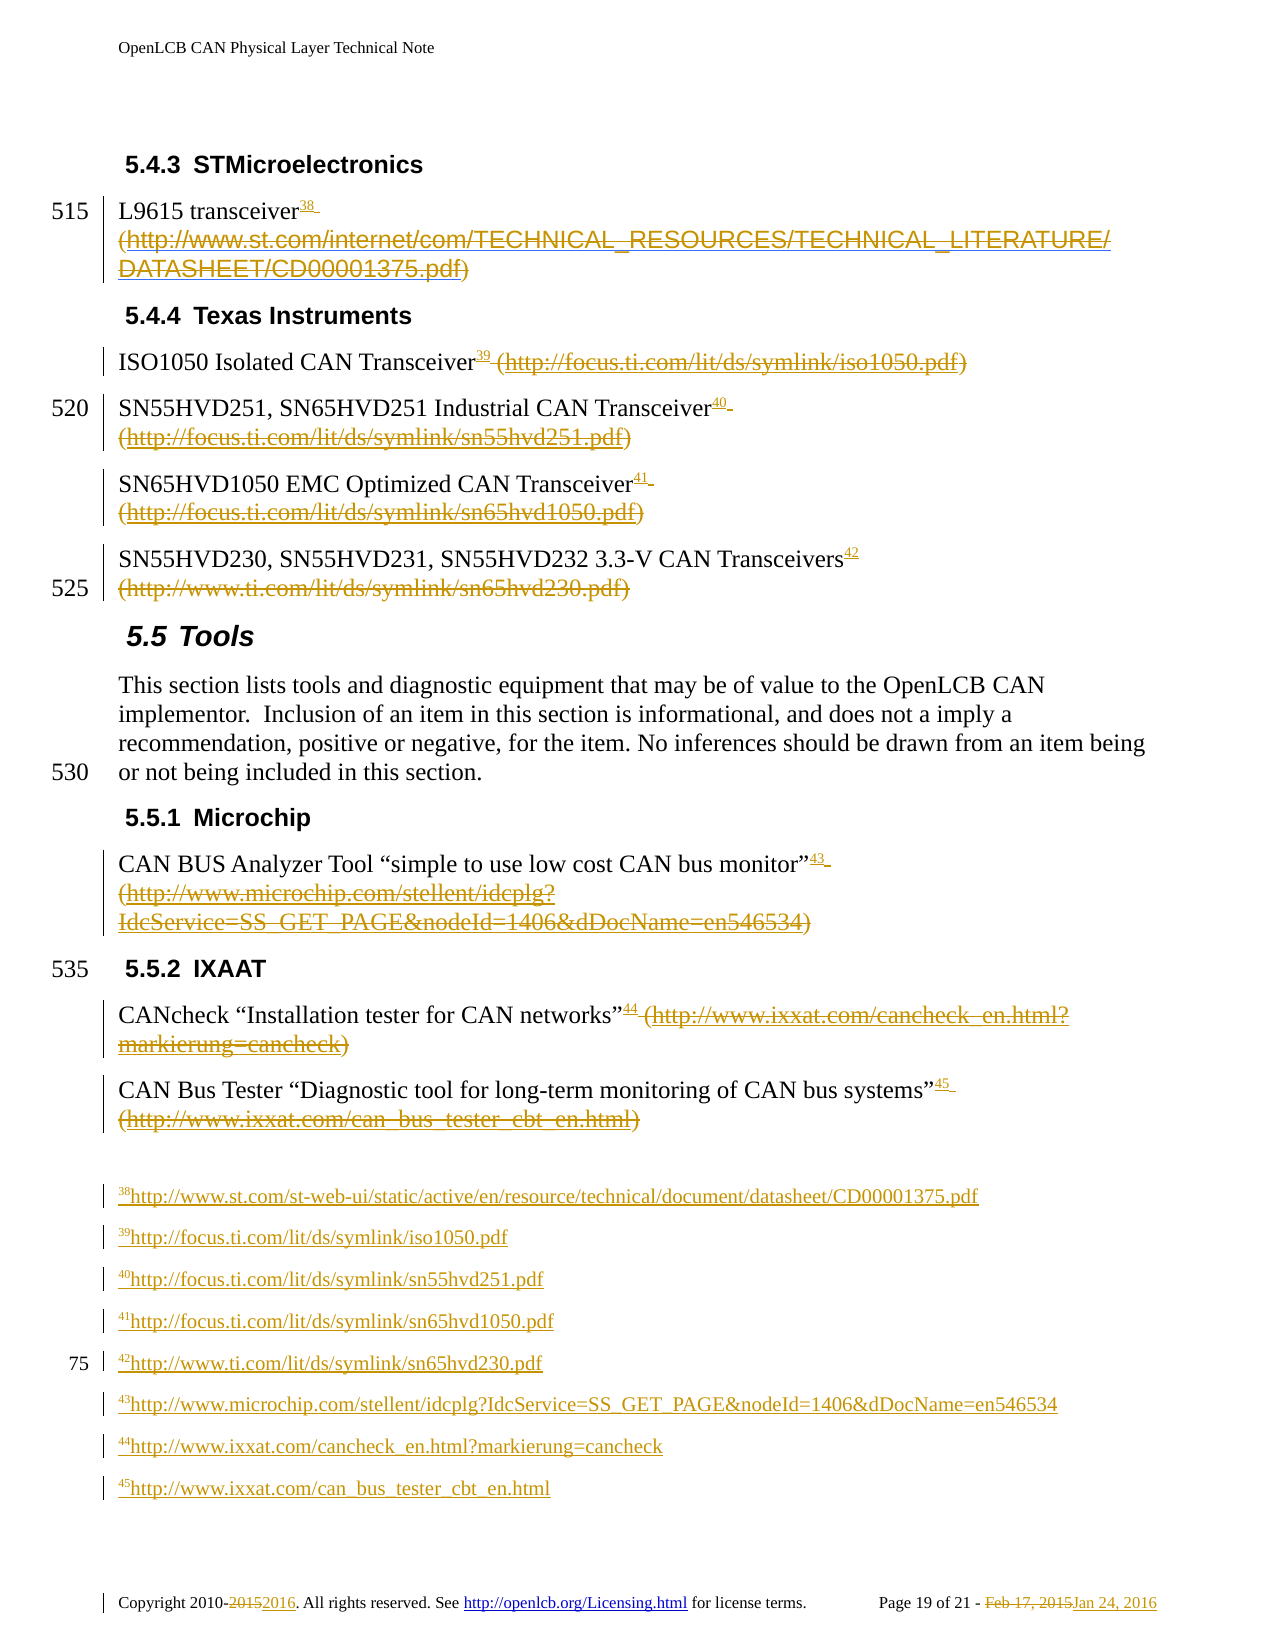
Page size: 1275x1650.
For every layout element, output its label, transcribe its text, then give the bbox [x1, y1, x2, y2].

subtitle Microchip [118, 803, 1157, 832]
text CAN BUS Analyzer Tool “simple to use low cost CAN bus monitor” [118, 849, 1157, 936]
text http://focus.ti.com/lit/ds/symlink/sn55hvd251.pdf [118, 1267, 1157, 1291]
text ISO1050 Isolated CAN Transceiver [118, 347, 1157, 376]
text SN55HVD251, SN65HVD251 Industrial CAN Transceiver [118, 393, 1157, 451]
text http://www.ixxat.com/cancheck_en.html?markierung=cancheck [118, 1434, 1157, 1458]
text http://www.microchip.com/stellent/idcplg?IdcService=SS_GET_PAGE&nodeId=1406&dDocName=en546534 [118, 1392, 1157, 1416]
subtitle Texas Instruments [118, 301, 1157, 329]
text http://focus.ti.com/lit/ds/symlink/iso1050.pdf [118, 1225, 1157, 1249]
text CAN Bus Tester “Diagnostic tool for long-term monitoring of CAN bus systems” [118, 1075, 1157, 1133]
text SN65HVD1050 EMC Optimized CAN Transceiver [118, 469, 1157, 526]
text L9615 transceiver [118, 196, 1157, 283]
text http://www.st.com/st-web-ui/static/active/en/resource/technical/document/datasheet/CD00001375.pdf [118, 1183, 1157, 1208]
subtitle STMicroelectronics [118, 150, 1157, 179]
subtitle Tools [118, 619, 1157, 653]
text http://focus.ti.com/lit/ds/symlink/sn65hvd1050.pdf [118, 1309, 1157, 1333]
text http://www.ti.com/lit/ds/symlink/sn65hvd230.pdf [118, 1351, 1157, 1375]
subtitle IXAAT [118, 953, 1157, 982]
text http://www.ixxat.com/can_bus_tester_cbt_en.html [118, 1476, 1157, 1500]
text SN55HVD230, SN55HVD231, SN55HVD232 3.3-V CAN Transceivers [118, 544, 1157, 601]
text CANcheck “Installation tester for CAN networks” [118, 1000, 1157, 1057]
text This section lists tools and diagnostic equipment that may be of value to the OpenLCB CAN implementor. Inclusion of an item in this section is informational, and does not a imply a recommendation, positive or negative, for the item. No inferences should be drawn from an item being or not being included in this section. [118, 670, 1157, 785]
